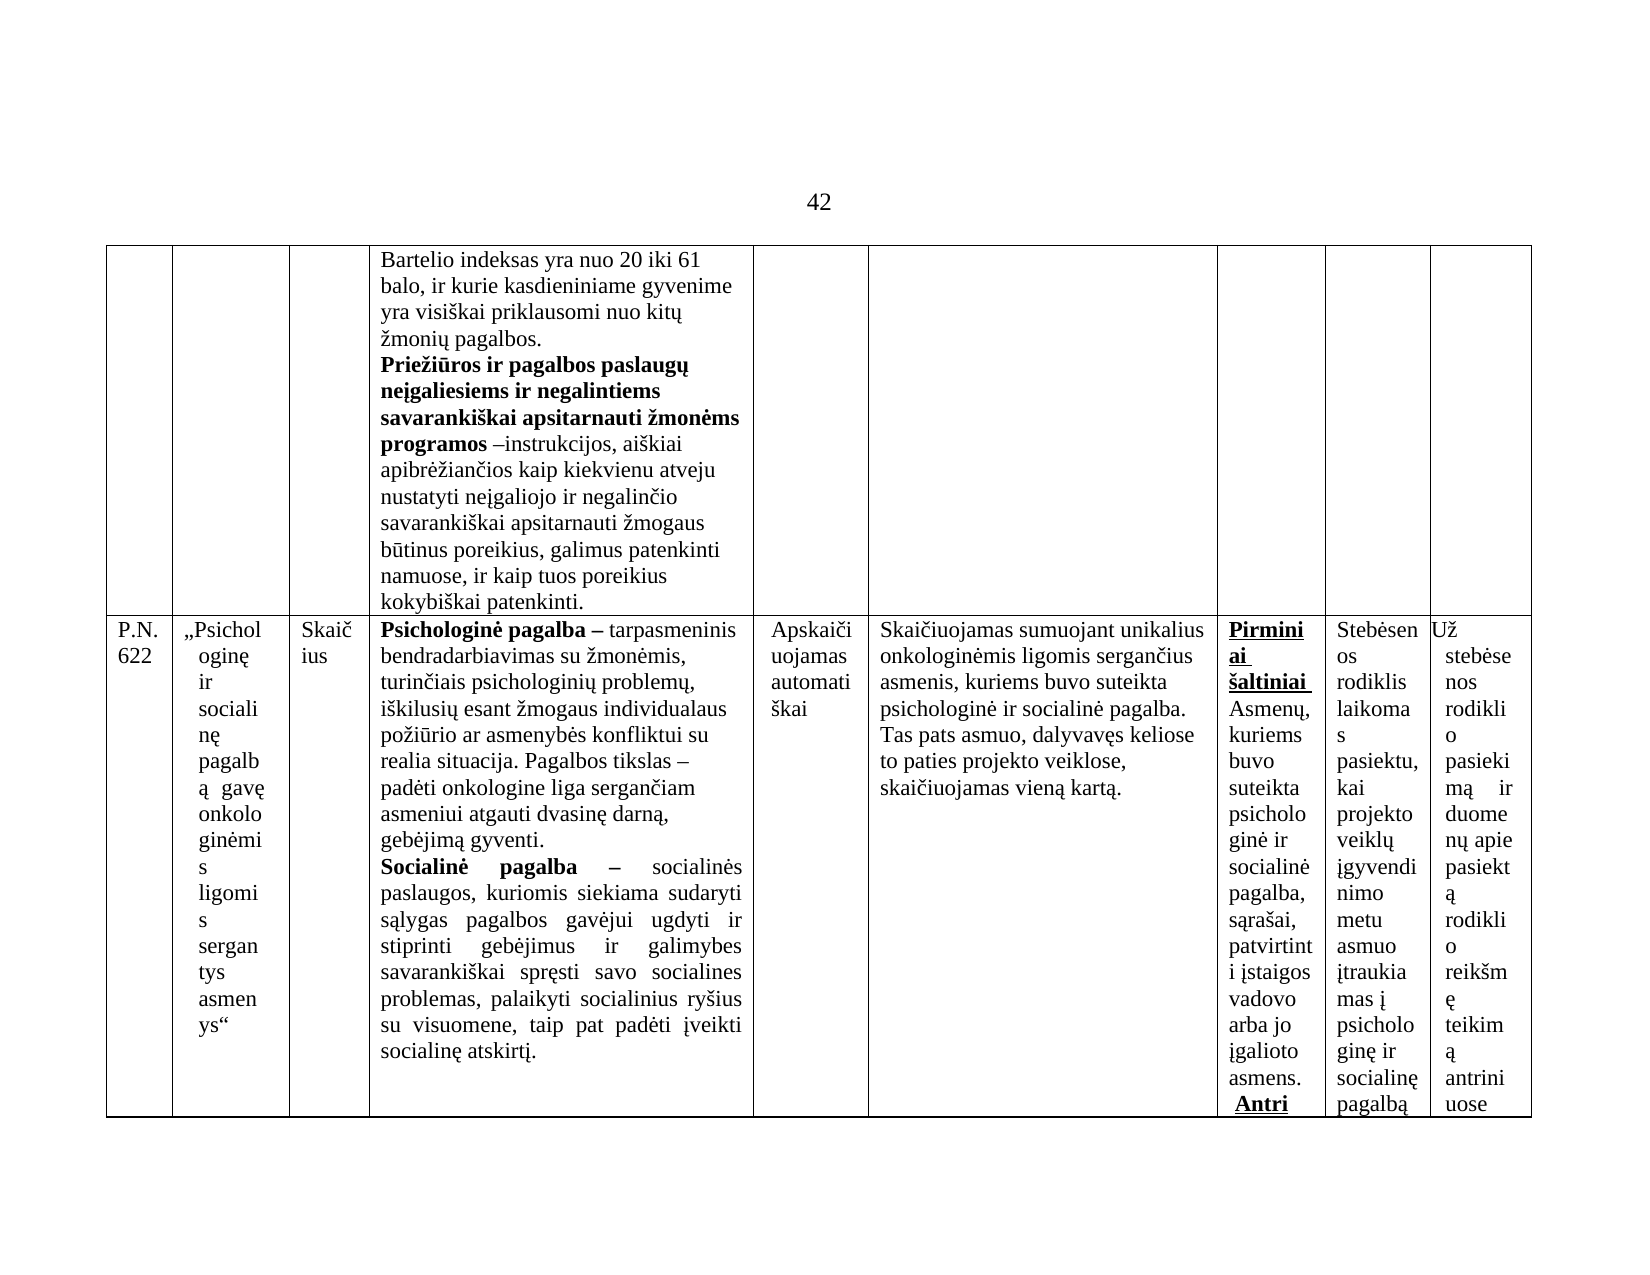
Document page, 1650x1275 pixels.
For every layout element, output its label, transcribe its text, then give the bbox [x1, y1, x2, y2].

table_cell [754, 246, 868, 615]
table_cell [869, 246, 1217, 615]
table_cell [107, 246, 172, 615]
table_cell Skaičius [290, 616, 369, 1116]
table_cell [1326, 246, 1430, 615]
table_cell [1218, 246, 1325, 615]
table_cell P.N. 622 [107, 616, 172, 1116]
table_cell „Psichologinę ir socialinę pagalbą gavę onkologinėmis ligomis sergantys asmenys“ [173, 616, 289, 1116]
table_cell Už stebėsenos rodiklio pasiekimą ir duomenų apie pasiektą rodiklio reikšmę teikimą antriniuose [1431, 616, 1531, 1116]
table_cell Apskaičiuojamas automatiškai [754, 616, 868, 1116]
table_cell [290, 246, 369, 615]
table_cell [1431, 246, 1531, 615]
table_cell [173, 246, 289, 615]
table_cell Skaičiuojamas sumuojant unikalius onkologinėmis ligomis sergančius asmenis, kuriems buvo suteikta psichologinė ir socialinė pagalba. Tas pats asmuo, dalyvavęs keliose to paties projekto veiklose, skaičiuojamas vieną kartą. [869, 616, 1217, 1116]
table_cell Psichologinė pagalba – tarpasmeninis bendradarbiavimas su žmonėmis, turinčiais psichologinių problemų, iškilusių esant žmogaus individualaus požiūrio ar asmenybės konfliktui su realia situacija. Pagalbos tikslas – padėti onkologine liga sergančiam asmeniui atgauti dvasinę darną, gebėjimą gyventi. Socialinė pagalba – socialinės paslaugos, kuriomis siekiama sudaryti sąlygas pagalbos gavėjui ugdyti ir stiprinti gebėjimus ir galimybes savarankiškai spręsti savo socialines problemas, palaikyti socialinius ryšius su visuomene, taip pat padėti įveikti socialinę atskirtį. [370, 616, 753, 1116]
table_cell Bartelio indeksas yra nuo 20 iki 61 balo, ir kurie kasdieniniame gyvenime yra visiškai priklausomi nuo kitų žmonių pagalbos. Priežiūros ir pagalbos paslaugų neįgaliesiems ir negalintiems savarankiškai apsitarnauti žmonėms programos –instrukcijos, aiškiai apibrėžiančios kaip kiekvienu atveju nustatyti neįgaliojo ir negalinčio savarankiškai apsitarnauti žmogaus būtinus poreikius, galimus patenkinti namuose, ir kaip tuos poreikius kokybiškai patenkinti. [370, 246, 753, 615]
table_cell Stebėsenos rodiklis laikomas pasiektu, kai projekto veiklų įgyvendinimo metu asmuo įtraukiamas į psichologinę ir socialinę pagalbą [1326, 616, 1430, 1116]
table_cell Pirminiai šaltiniai Asmenų, kuriems buvo suteikta psichologinė ir socialinė pagalba, sąrašai, patvirtinti įstaigos vadovo arba jo įgalioto asmens. Antri [1218, 616, 1325, 1116]
